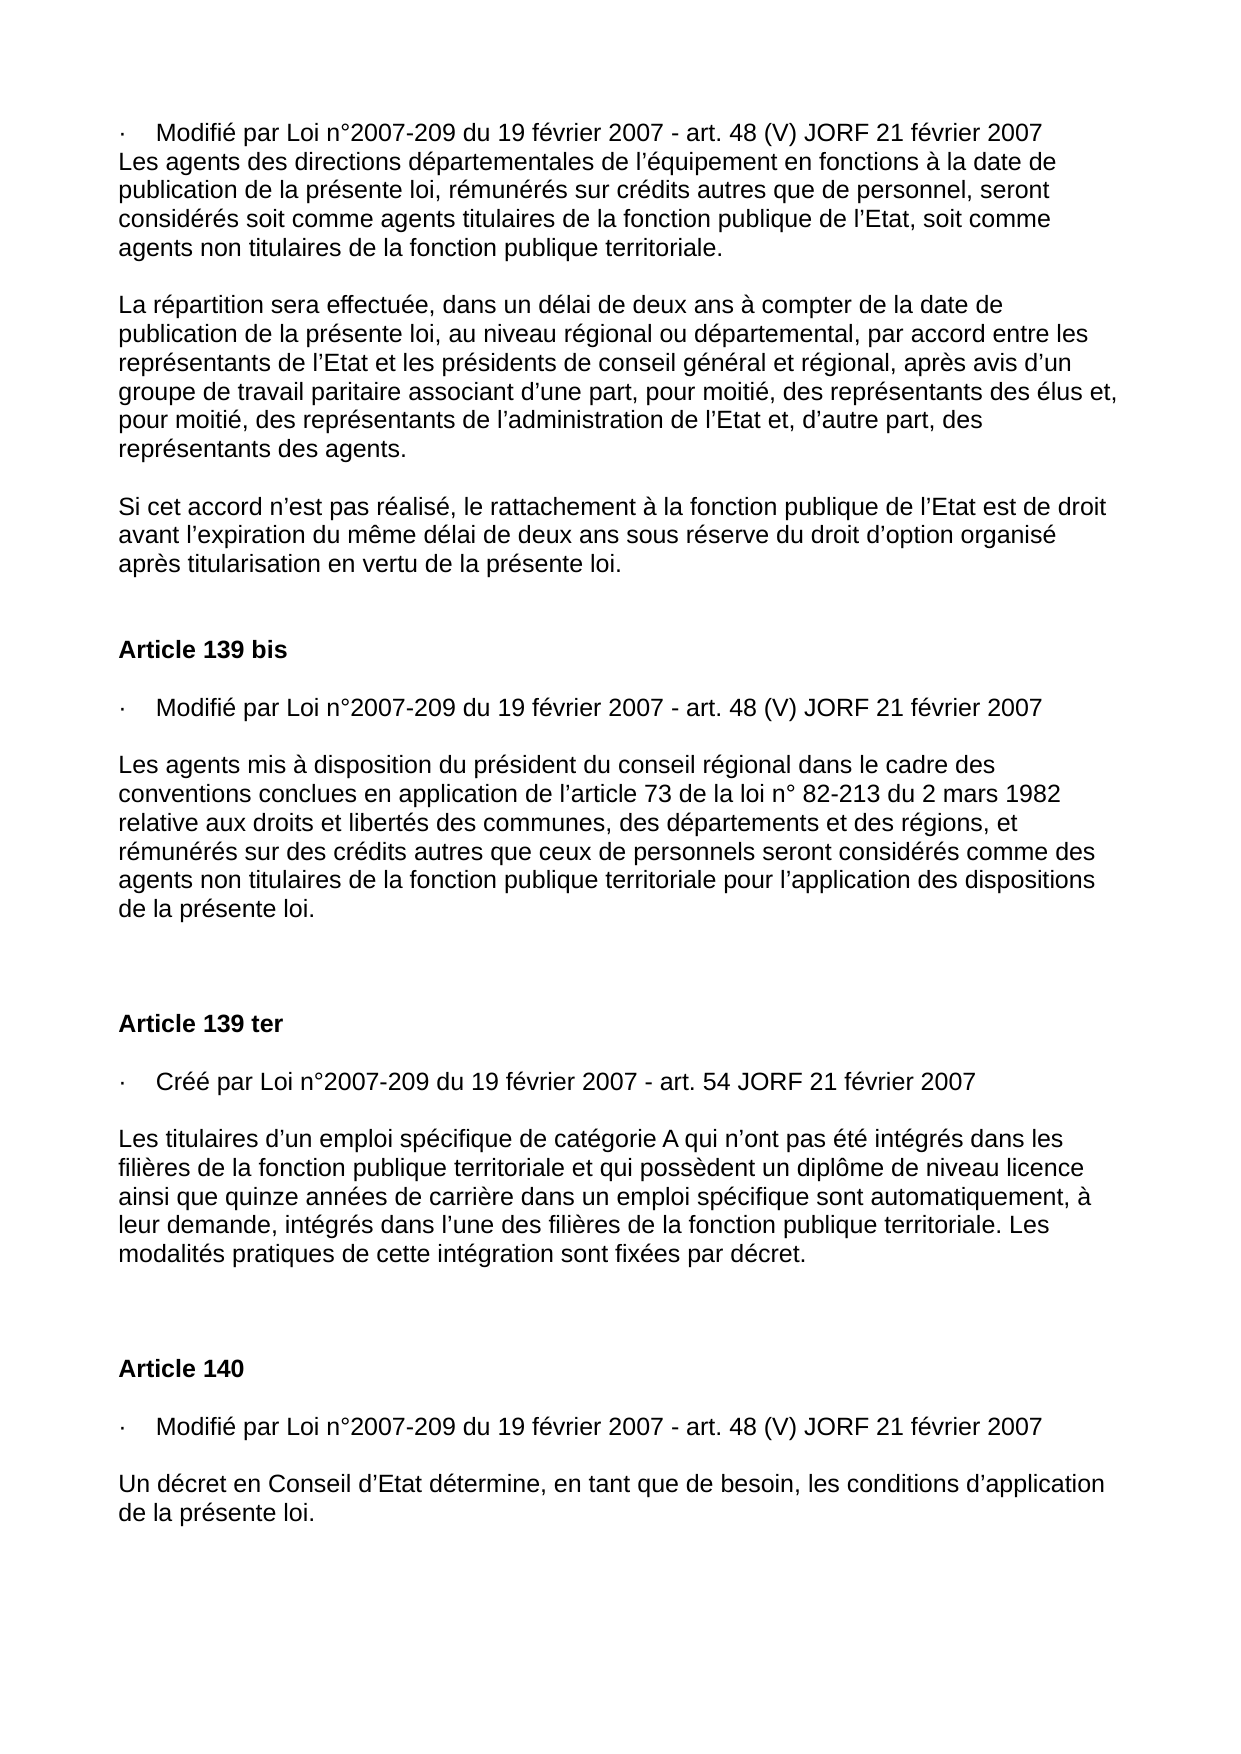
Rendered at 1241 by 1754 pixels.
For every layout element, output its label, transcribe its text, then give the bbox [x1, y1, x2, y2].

list Modifié par Loi n°2007-209 du 19 février 2007 - art. 48 (V) JORF 21 février 2007 [118, 118, 1122, 147]
list Modifié par Loi n°2007-209 du 19 février 2007 - art. 48 (V) JORF 21 février 2007 [118, 693, 1122, 722]
text Article 139 ter [118, 1009, 1122, 1038]
text Les agents des directions départementales de l’équipement en fonctions à la date de publication de la présente loi, rémunérés sur crédits autres que de personnel, seront considérés soit comme agents titulaires de la fonction publique de l’Etat, soit comme agents non titulaires de la fonction publique territoriale. [118, 147, 1122, 262]
text Un décret en Conseil d’Etat détermine, en tant que de besoin, les conditions d’application de la présente loi. [118, 1469, 1122, 1527]
text Les agents mis à disposition du président du conseil régional dans le cadre des conventions conclues en application de l’article 73 de la loi n° 82-213 du 2 mars 1982 relative aux droits et libertés des communes, des départements et des régions, et rémunérés sur des crédits autres que ceux de personnels seront considérés comme des agents non titulaires de la fonction publique territoriale pour l’application des dispositions de la présente loi. [118, 751, 1122, 923]
text Les titulaires d’un emploi spécifique de catégorie A qui n’ont pas été intégrés dans les filières de la fonction publique territoriale et qui possèdent un diplôme de niveau licence ainsi que quinze années de carrière dans un emploi spécifique sont automatiquement, à leur demande, intégrés dans l’une des filières de la fonction publique territoriale. Les modalités pratiques de cette intégration sont fixées par décret. [118, 1124, 1122, 1268]
list Modifié par Loi n°2007-209 du 19 février 2007 - art. 48 (V) JORF 21 février 2007 [118, 1412, 1122, 1441]
text Article 139 bis [118, 636, 1122, 664]
text Article 140 [118, 1354, 1122, 1383]
text La répartition sera effectuée, dans un délai de deux ans à compter de la date de publication de la présente loi, au niveau régional ou départemental, par accord entre les représentants de l’Etat et les présidents de conseil général et régional, après avis d’un groupe de travail paritaire associant d’une part, pour moitié, des représentants des élus et, pour moitié, des représentants de l’administration de l’Etat et, d’autre part, des représentants des agents. [118, 291, 1122, 463]
text Si cet accord n’est pas réalisé, le rattachement à la fonction publique de l’Etat est de droit avant l’expiration du même délai de deux ans sous réserve du droit d’option organisé après titularisation en vertu de la présente loi. [118, 492, 1122, 578]
list Créé par Loi n°2007-209 du 19 février 2007 - art. 54 JORF 21 février 2007 [118, 1067, 1122, 1096]
